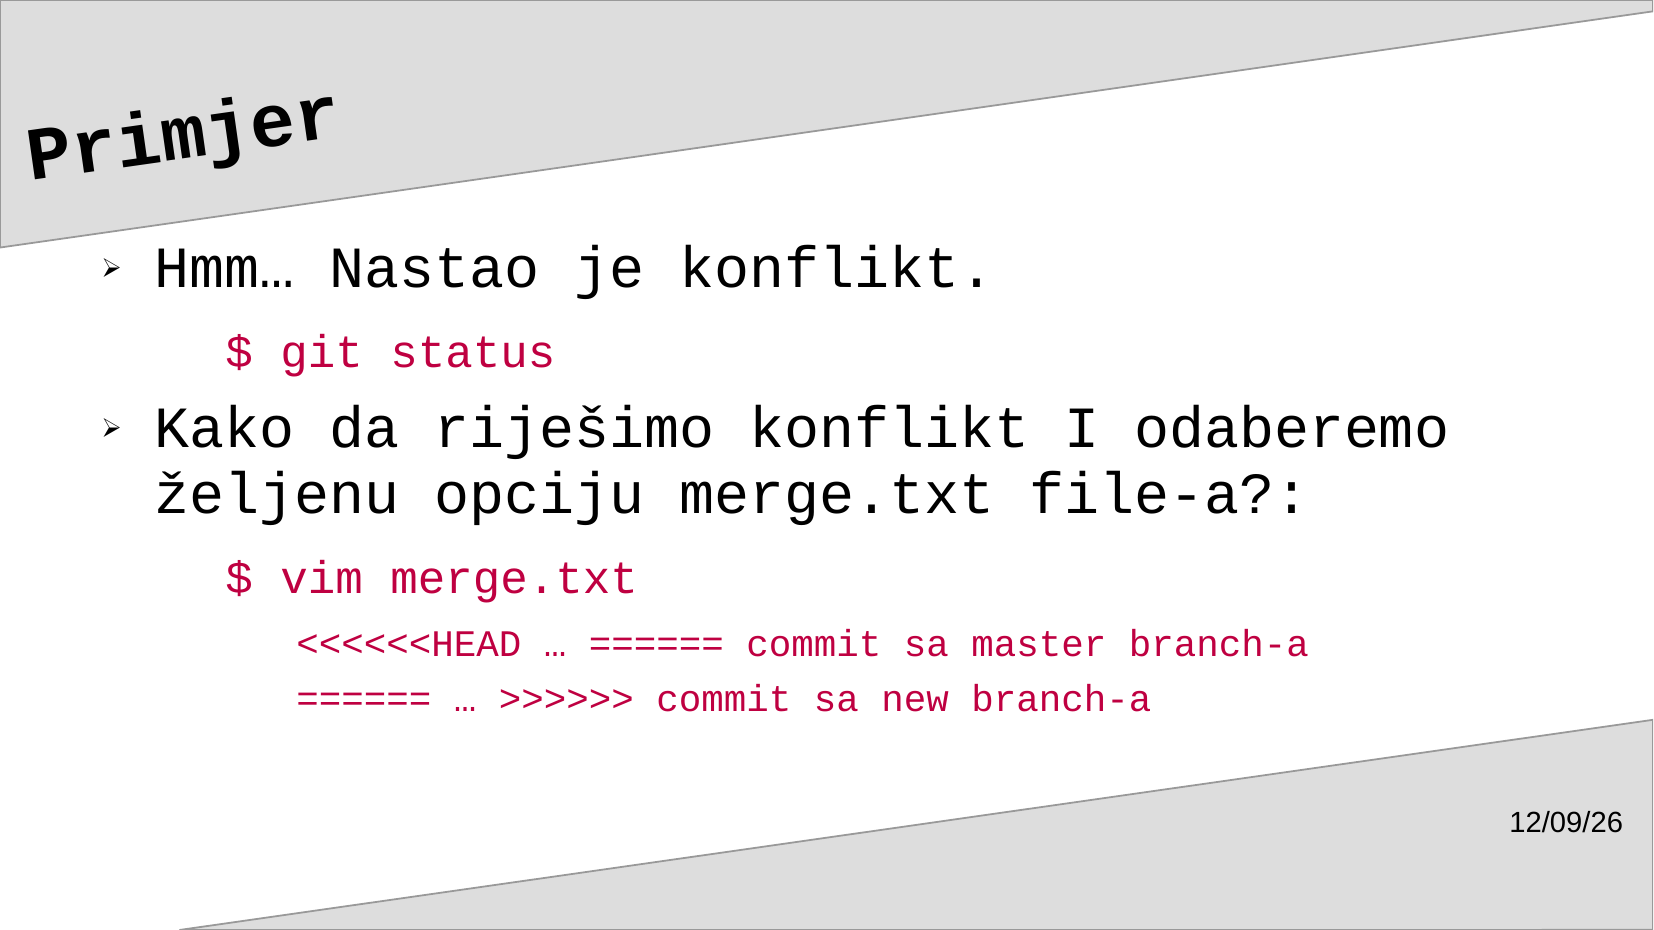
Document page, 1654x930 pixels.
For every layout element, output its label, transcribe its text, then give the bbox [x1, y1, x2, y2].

list Hmm… Nastao je konflikt. $ git status Kako da riješimo konflikt I odaberemo željenu opciju merge.txt file-a?: $ vim merge.txt <<<<<<HEAD … ====== commit sa master branch-a ====== … >>>>>> commit sa new branch-a [83, 238, 1539, 778]
title Primjer [16, 0, 1501, 239]
